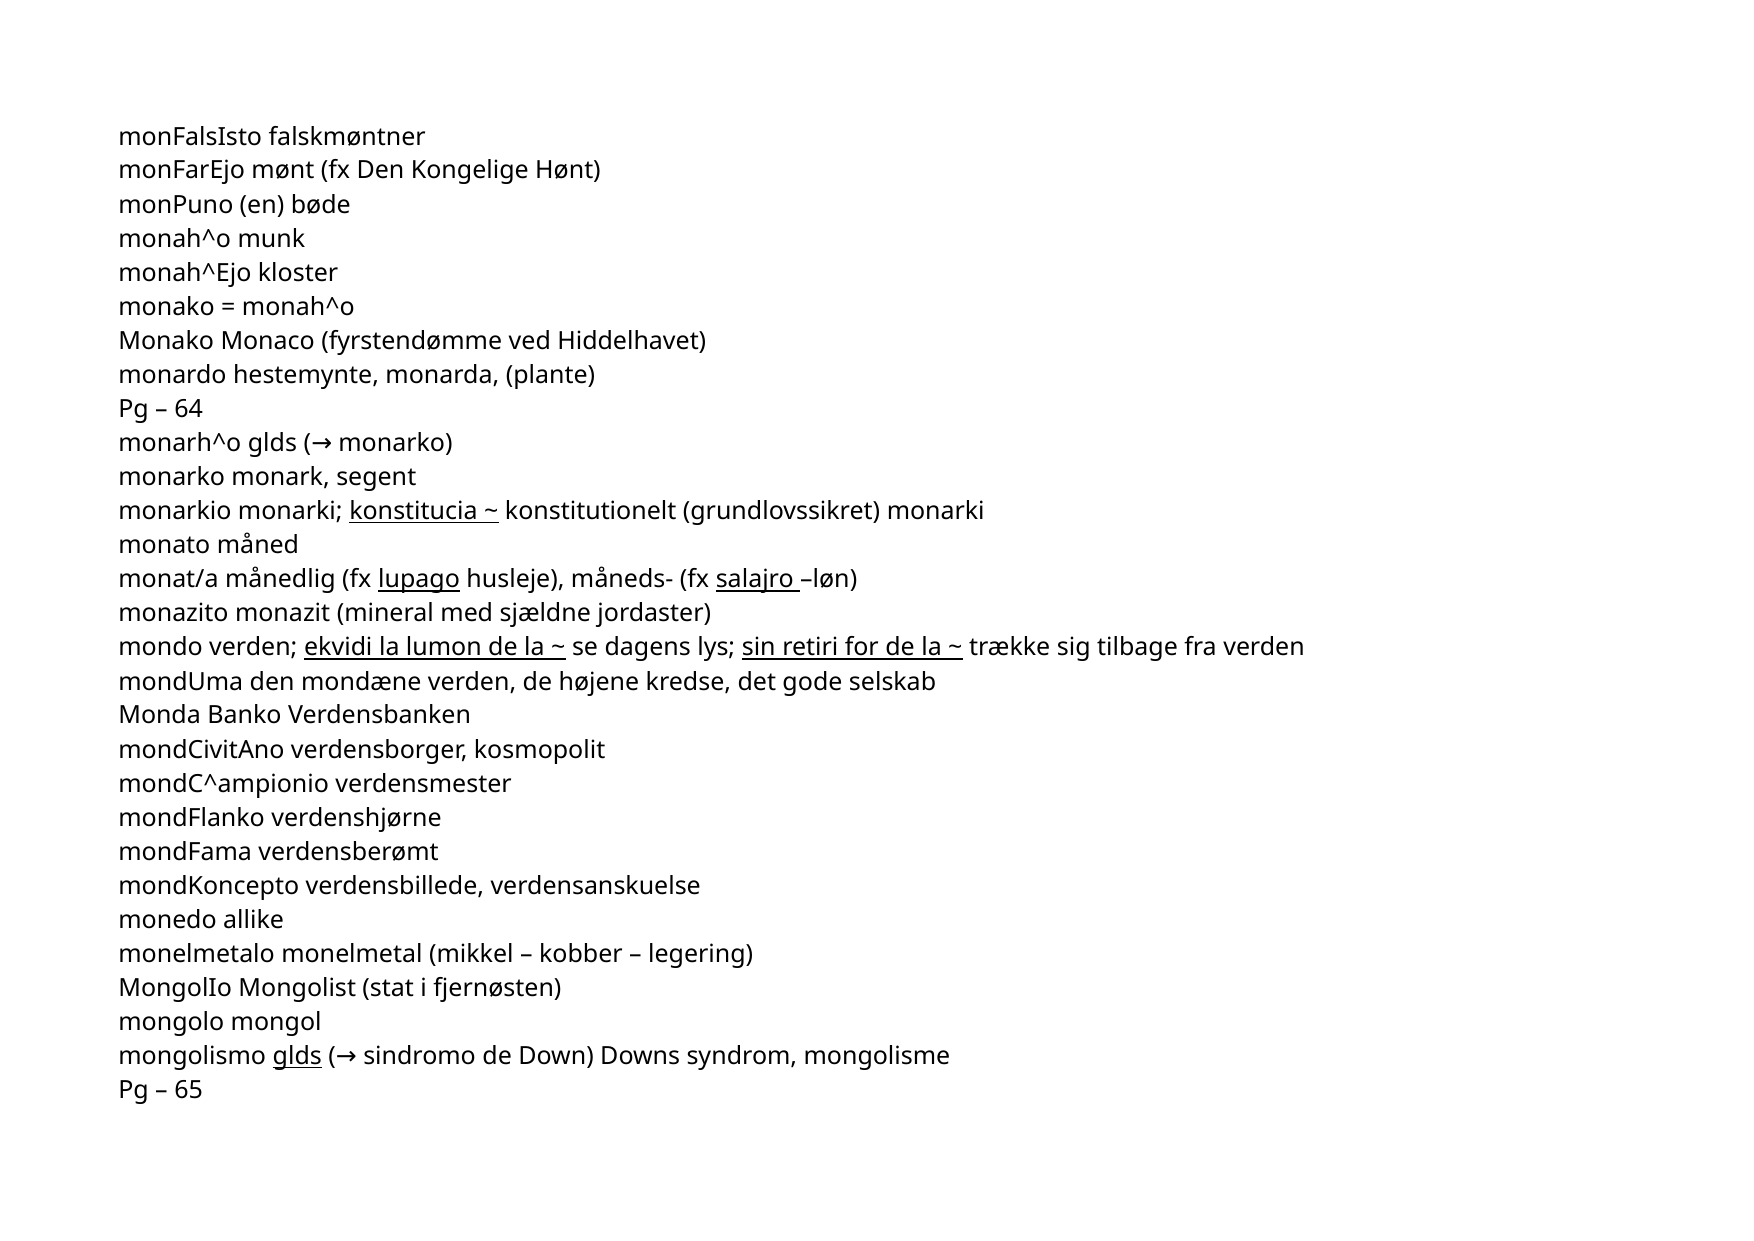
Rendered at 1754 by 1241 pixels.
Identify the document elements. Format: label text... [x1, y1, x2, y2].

text monat/a månedlig (fx lupago husleje), måneds- (fx salajro –løn) [118, 561, 1636, 595]
text mondKoncepto verdensbillede, verdensanskuelse [118, 867, 1636, 902]
text MongolIo Mongolist (stat i fjernøsten) [118, 970, 1636, 1004]
text monarh^o glds (→ monarko) [118, 425, 1636, 459]
text monFarEjo mønt (fx Den Kongelige Hønt) [118, 152, 1636, 186]
text monedo allike [118, 902, 1636, 936]
text Pg – 65 [118, 1072, 1636, 1106]
text mondUma den mondæne verden, de højene kredse, det gode selskab [118, 663, 1636, 697]
text mondCivitAno verdensborger, kosmopolit [118, 731, 1636, 765]
text monardo hestemynte, monarda, (plante) [118, 357, 1636, 391]
text mondFlanko verdenshjørne [118, 799, 1636, 833]
text mondC^ampionio verdensmester [118, 765, 1636, 799]
text mondFama verdensberømt [118, 833, 1636, 867]
text Monako Monaco (fyrstendømme ved Hiddelhavet) [118, 322, 1636, 357]
text monFalsIsto falskmøntner [118, 118, 1636, 152]
text monPuno (en) bøde [118, 186, 1636, 220]
text Monda Banko Verdensbanken [118, 697, 1636, 731]
text monah^o munk [118, 220, 1636, 254]
text monelmetalo monelmetal (mikkel – kobber – legering) [118, 936, 1636, 970]
text mondo verden; ekvidi la lumon de la ~ se dagens lys; sin retiri for de la ~ trække sig tilbage fra verden [118, 629, 1636, 663]
text mongolismo glds (→ sindromo de Down) Downs syndrom, mongolisme [118, 1038, 1636, 1072]
text monarko monark, segent [118, 459, 1636, 493]
text monah^Ejo kloster [118, 254, 1636, 288]
text mongolo mongol [118, 1004, 1636, 1038]
text monako = monah^o [118, 288, 1636, 322]
text monazito monazit (mineral med sjældne jordaster) [118, 595, 1636, 629]
text monarkio monarki; konstitucia ~ konstitutionelt (grundlovssikret) monarki [118, 493, 1636, 527]
text monato måned [118, 527, 1636, 561]
text Pg – 64 [118, 391, 1636, 425]
